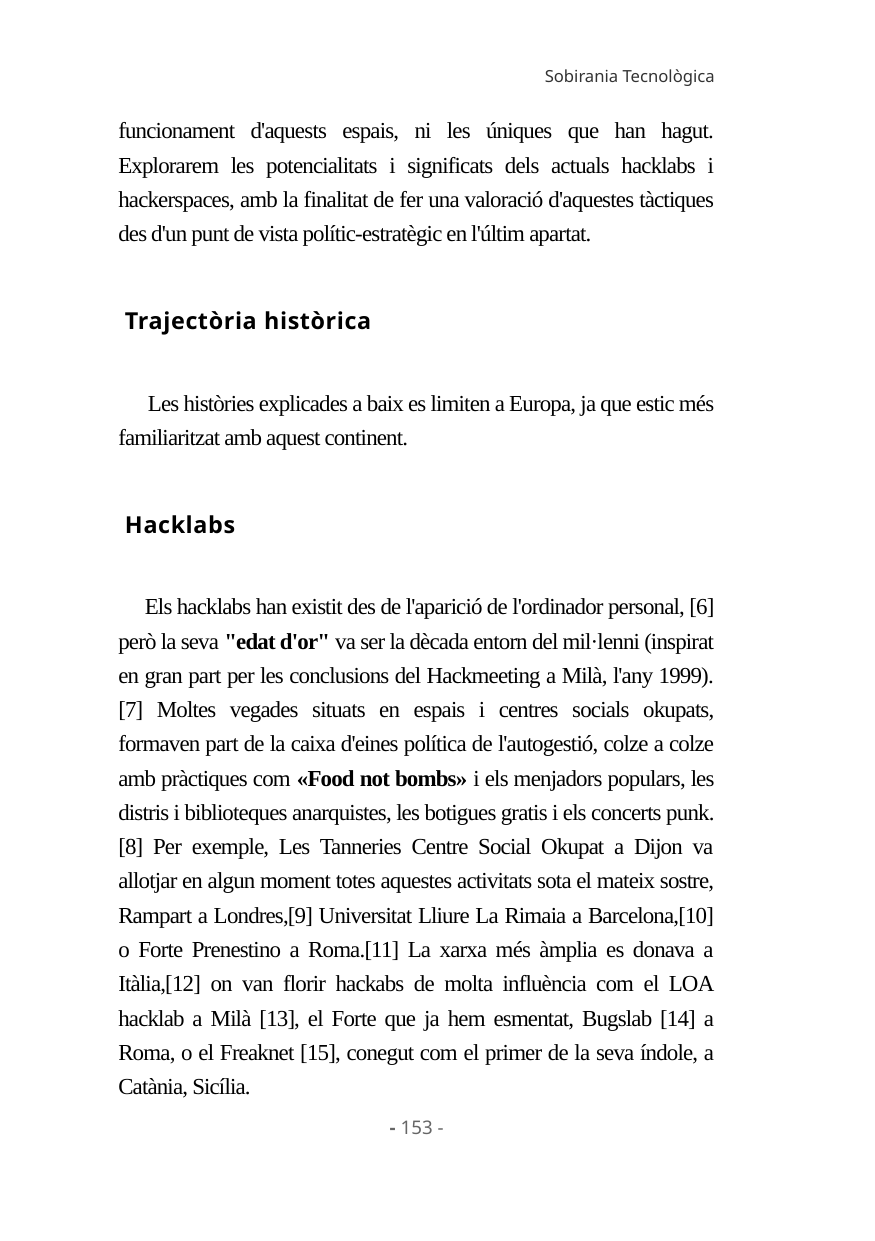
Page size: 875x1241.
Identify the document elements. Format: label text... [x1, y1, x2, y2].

text Les històries explicades a baix es limiten a Europa, ja que estic més familiaritzat amb aquest continent. [118, 384, 714, 452]
subtitle Hacklabs [118, 508, 714, 540]
subtitle Trajectòria històrica [118, 304, 714, 336]
text Els hacklabs han existit des de l'aparició de l'ordinador personal, [6] però la seva "edat d'or" va ser la dècada entorn del mil·lenni (inspirat en gran part per les conclusions del Hackmeeting a Milà, l'any 1999).[7] Moltes vegades situats en espais i centres socials okupats, formaven part de la caixa d'eines política de l'autogestió, colze a colze amb pràctiques com «Food not bombs» i els menjadors populars, les distris i biblioteques anarquistes, les botigues gratis i els concerts punk.[8] Per exemple, Les Tanneries Centre Social Okupat a Dijon va allotjar en algun moment totes aquestes activitats sota el mateix sostre, Rampart a Londres,[9] Universitat Lliure La Rimaia a Barcelona,[10] o Forte Prenestino a Roma.[11] La xarxa més àmplia es donava a Itàlia,[12] on van florir hackabs de molta influència com el LOA hacklab a Milà [13], el Forte que ja hem esmentat, Bugslab [14] a Roma, o el Freaknet [15], conegut com el primer de la seva índole, a Catània, Sicília. [118, 587, 714, 1101]
text funcionament d'aquests espais, ni les úniques que han hagut. Explorarem les potencialitats i significats dels actuals hacklabs i hackerspaces, amb la finalitat de fer una valoració d'aquestes tàctiques des d'un punt de vista polític-estratègic en l'últim apartat. [118, 111, 714, 248]
